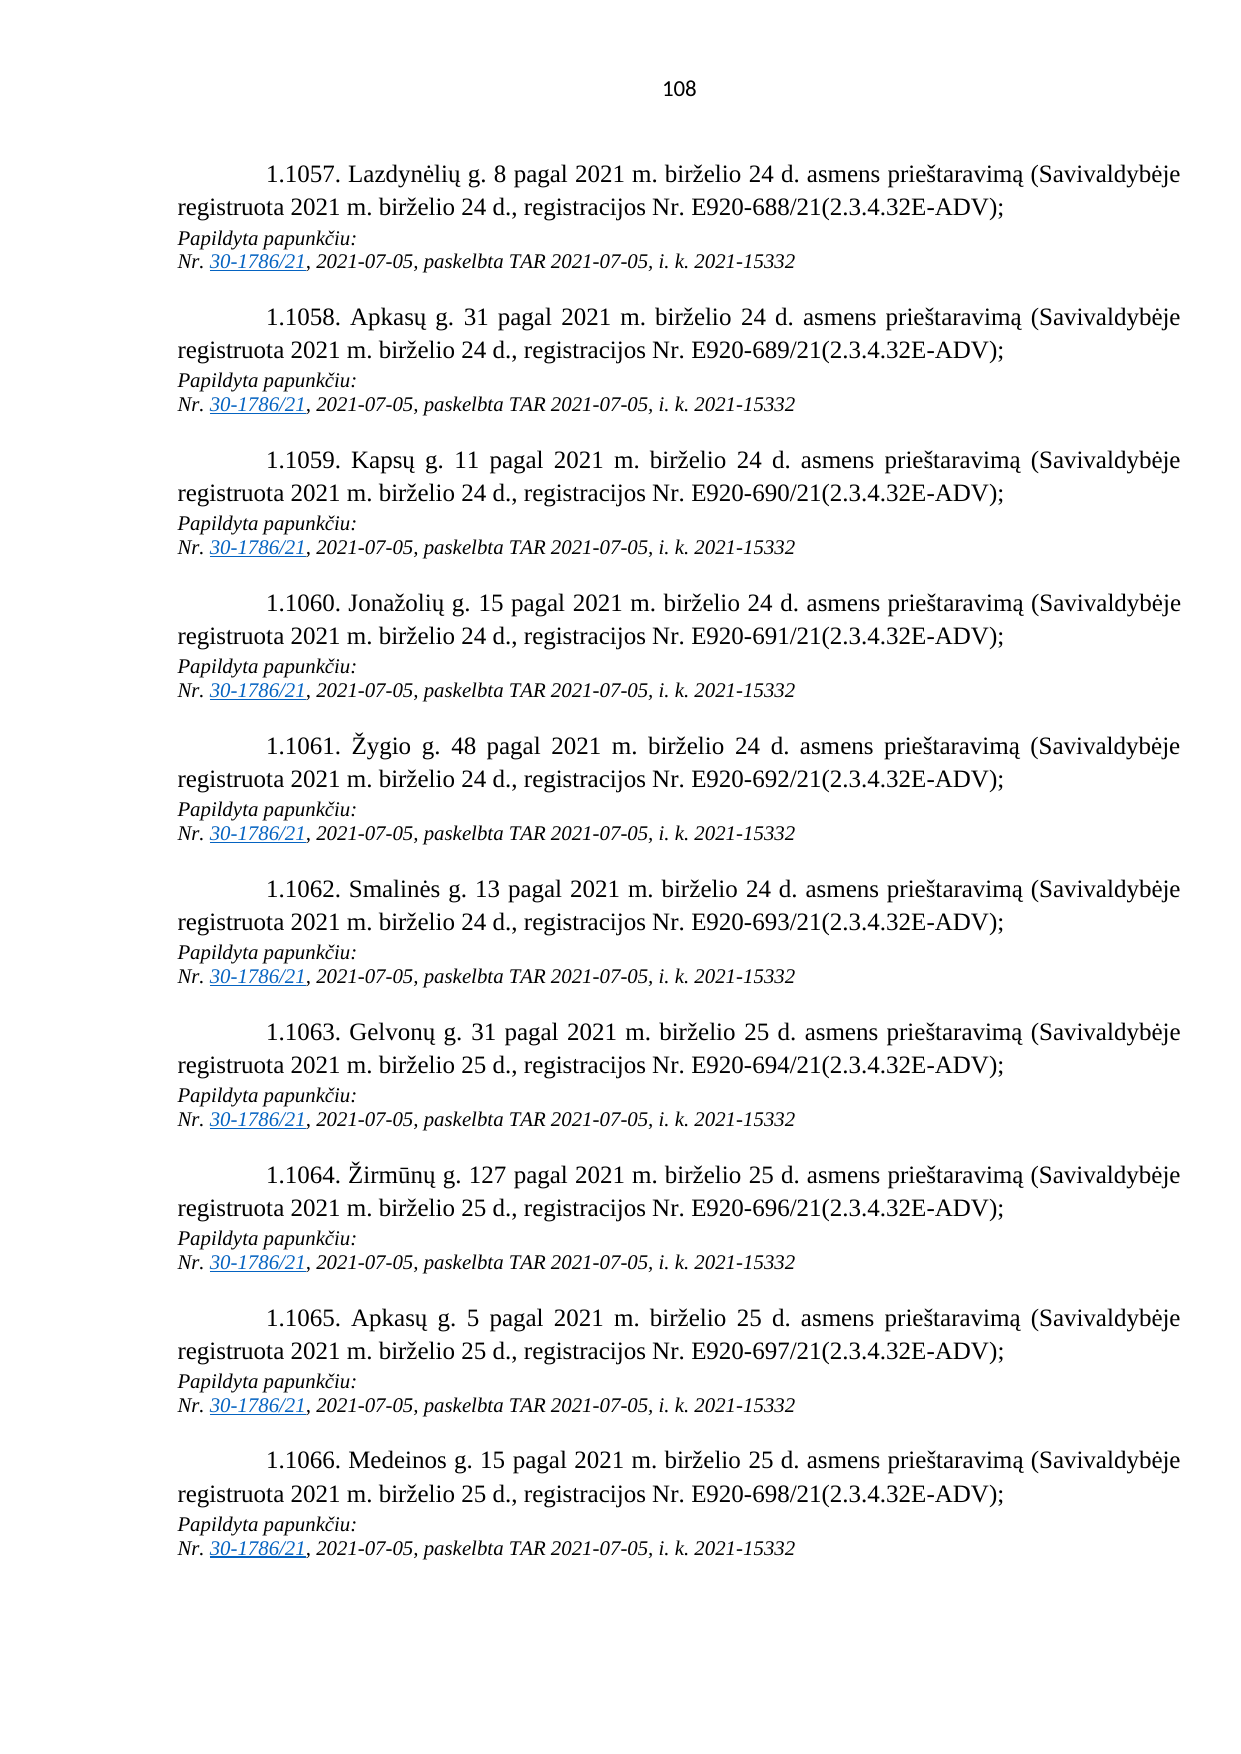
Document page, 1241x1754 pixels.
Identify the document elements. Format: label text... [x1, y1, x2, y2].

text Nr. 30-1786/21, 2021-07-05, paskelbta TAR 2021-07-05, i. k. 2021-15332 [177, 1107, 1181, 1131]
text Nr. 30-1786/21, 2021-07-05, paskelbta TAR 2021-07-05, i. k. 2021-15332 [177, 535, 1181, 559]
text Papildyta papunkčiu: [177, 1369, 1181, 1393]
text Nr. 30-1786/21, 2021-07-05, paskelbta TAR 2021-07-05, i. k. 2021-15332 [177, 1393, 1181, 1417]
text 1.1063. Gelvonų g. 31 pagal 2021 m. birželio 25 d. asmens prieštaravimą (Savivaldybėje registruota 2021 m. birželio 25 d., registracijos Nr. E920-694/21(2.3.4.32E-ADV); [177, 1017, 1181, 1079]
text Papildyta papunkčiu: [177, 511, 1181, 535]
text Papildyta papunkčiu: [177, 797, 1181, 821]
text Nr. 30-1786/21, 2021-07-05, paskelbta TAR 2021-07-05, i. k. 2021-15332 [177, 964, 1181, 988]
text Papildyta papunkčiu: [177, 225, 1181, 249]
text 1.1059. Kapsų g. 11 pagal 2021 m. birželio 24 d. asmens prieštaravimą (Savivaldybėje registruota 2021 m. birželio 24 d., registracijos Nr. E920-690/21(2.3.4.32E-ADV); [177, 445, 1181, 507]
text Nr. 30-1786/21, 2021-07-05, paskelbta TAR 2021-07-05, i. k. 2021-15332 [177, 392, 1181, 416]
text 1.1061. Žygio g. 48 pagal 2021 m. birželio 24 d. asmens prieštaravimą (Savivaldybėje registruota 2021 m. birželio 24 d., registracijos Nr. E920-692/21(2.3.4.32E-ADV); [177, 731, 1181, 793]
text Nr. 30-1786/21, 2021-07-05, paskelbta TAR 2021-07-05, i. k. 2021-15332 [177, 249, 1181, 273]
text Papildyta papunkčiu: [177, 1083, 1181, 1107]
text Papildyta papunkčiu: [177, 654, 1181, 678]
text Papildyta papunkčiu: [177, 940, 1181, 964]
text Papildyta papunkčiu: [177, 1512, 1181, 1536]
text 1.1057. Lazdynėlių g. 8 pagal 2021 m. birželio 24 d. asmens prieštaravimą (Savivaldybėje registruota 2021 m. birželio 24 d., registracijos Nr. E920-688/21(2.3.4.32E-ADV); [177, 159, 1181, 221]
text Nr. 30-1786/21, 2021-07-05, paskelbta TAR 2021-07-05, i. k. 2021-15332 [177, 1536, 1181, 1560]
text Nr. 30-1786/21, 2021-07-05, paskelbta TAR 2021-07-05, i. k. 2021-15332 [177, 821, 1181, 845]
text 1.1064. Žirmūnų g. 127 pagal 2021 m. birželio 25 d. asmens prieštaravimą (Savivaldybėje registruota 2021 m. birželio 25 d., registracijos Nr. E920-696/21(2.3.4.32E-ADV); [177, 1160, 1181, 1222]
text 1.1062. Smalinės g. 13 pagal 2021 m. birželio 24 d. asmens prieštaravimą (Savivaldybėje registruota 2021 m. birželio 24 d., registracijos Nr. E920-693/21(2.3.4.32E-ADV); [177, 874, 1181, 936]
text Papildyta papunkčiu: [177, 1226, 1181, 1250]
text 1.1060. Jonažolių g. 15 pagal 2021 m. birželio 24 d. asmens prieštaravimą (Savivaldybėje registruota 2021 m. birželio 24 d., registracijos Nr. E920-691/21(2.3.4.32E-ADV); [177, 588, 1181, 650]
text Papildyta papunkčiu: [177, 368, 1181, 392]
text 1.1066. Medeinos g. 15 pagal 2021 m. birželio 25 d. asmens prieštaravimą (Savivaldybėje registruota 2021 m. birželio 25 d., registracijos Nr. E920-698/21(2.3.4.32E-ADV); [177, 1446, 1181, 1507]
text Nr. 30-1786/21, 2021-07-05, paskelbta TAR 2021-07-05, i. k. 2021-15332 [177, 1250, 1181, 1274]
text 1.1058. Apkasų g. 31 pagal 2021 m. birželio 24 d. asmens prieštaravimą (Savivaldybėje registruota 2021 m. birželio 24 d., registracijos Nr. E920-689/21(2.3.4.32E-ADV); [177, 302, 1181, 364]
text Nr. 30-1786/21, 2021-07-05, paskelbta TAR 2021-07-05, i. k. 2021-15332 [177, 678, 1181, 702]
text 1.1065. Apkasų g. 5 pagal 2021 m. birželio 25 d. asmens prieštaravimą (Savivaldybėje registruota 2021 m. birželio 25 d., registracijos Nr. E920-697/21(2.3.4.32E-ADV); [177, 1303, 1181, 1364]
